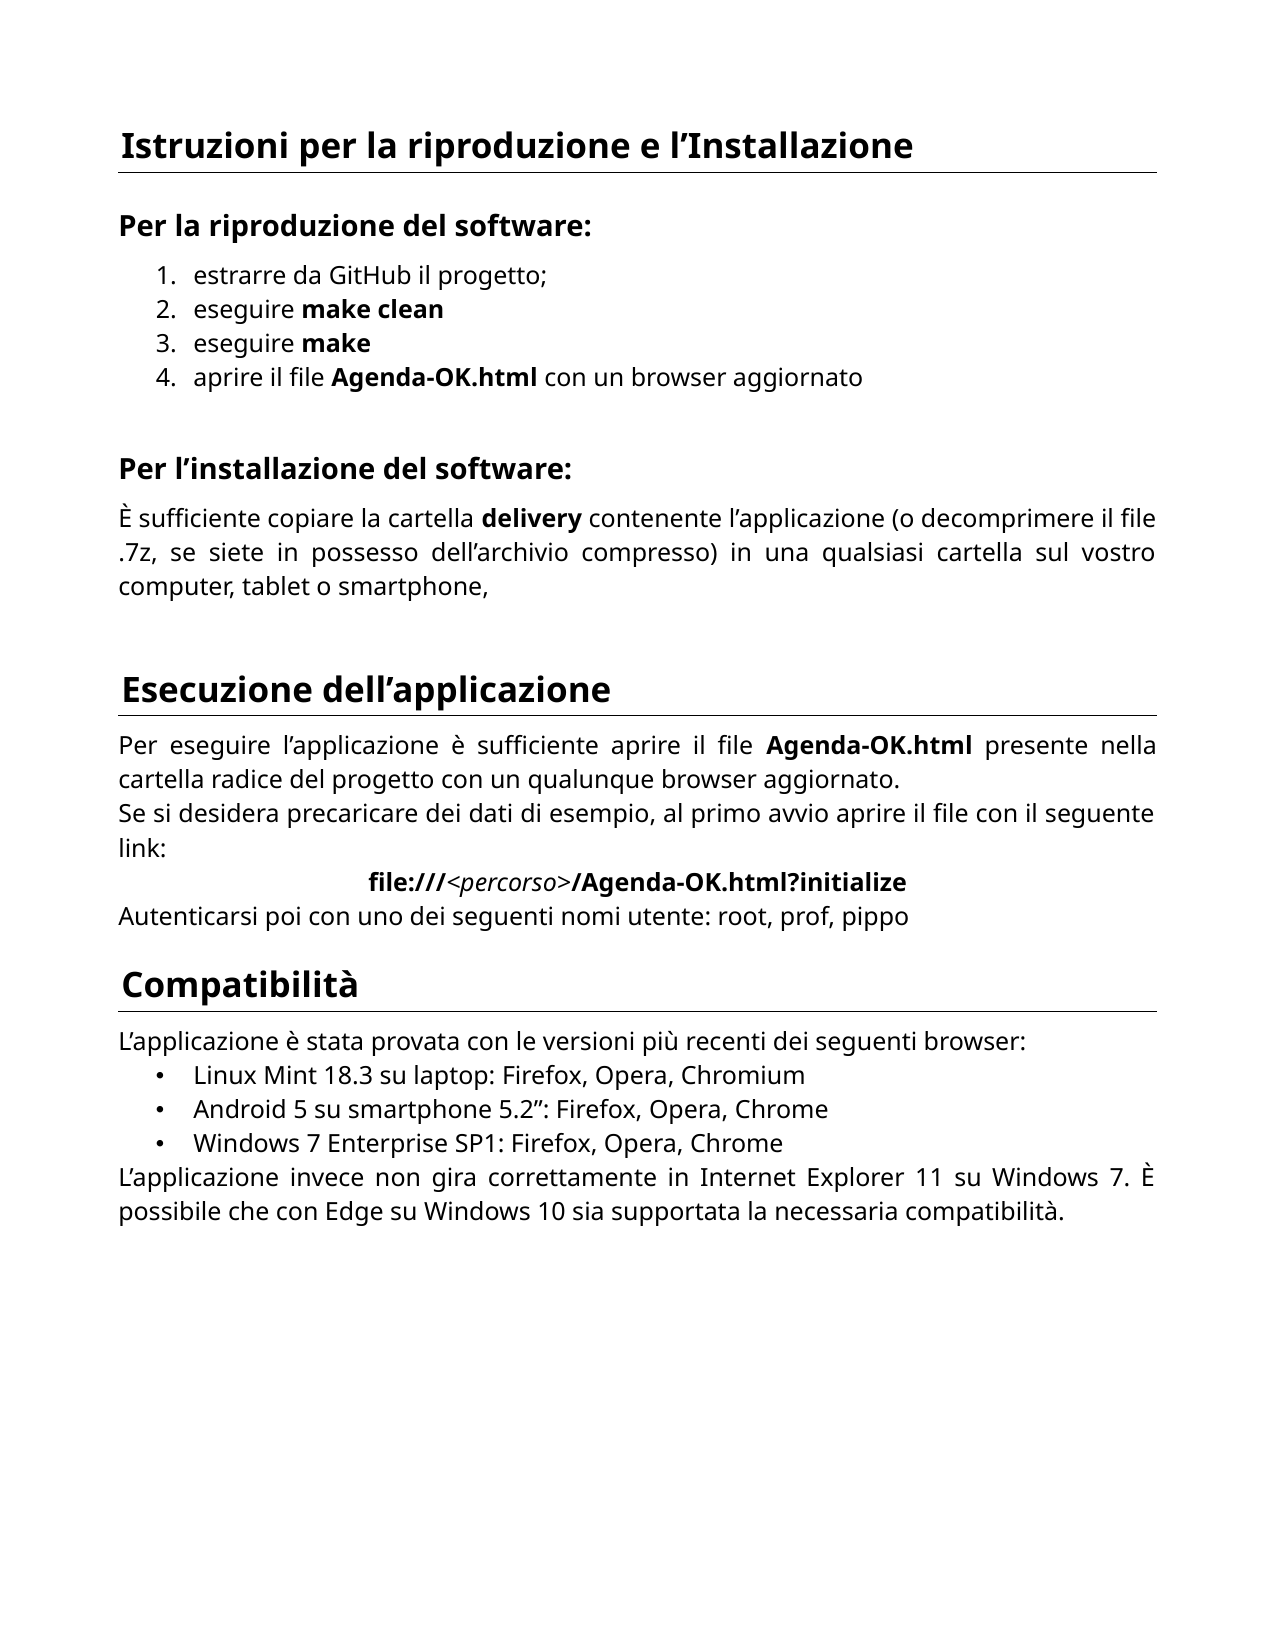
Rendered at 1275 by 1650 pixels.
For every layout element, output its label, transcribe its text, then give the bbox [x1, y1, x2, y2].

text È sufficiente copiare la cartella delivery contenente l’applicazione (o decomprimere il file .7z, se siete in possesso dell’archivio compresso) in una qualsiasi cartella sul vostro computer, tablet o smartphone, [118, 501, 1157, 603]
list estrarre da GitHub il progetto; [156, 257, 1157, 291]
subtitle Esecuzione dell’applicazione [118, 662, 1157, 715]
text file:///<percorso>/Agenda-OK.html?initialize [118, 864, 1157, 898]
subtitle Compatibilità [118, 957, 1157, 1011]
list Linux Mint 18.3 su laptop: Firefox, Opera, Chromium [156, 1058, 1157, 1092]
subtitle Istruzioni per la riproduzione e l’Installazione [118, 118, 1157, 172]
subtitle Per la riproduzione del software: [118, 205, 1157, 245]
list aprire il file Agenda-OK.html con un browser aggiornato [156, 359, 1157, 393]
text Per eseguire l’applicazione è sufficiente aprire il file Agenda-OK.html presente nella cartella radice del progetto con un qualunque browser aggiornato. [118, 728, 1157, 796]
text L’applicazione invece non gira correttamente in Internet Explorer 11 su Windows 7. È possibile che con Edge su Windows 10 sia supportata la necessaria compatibilità. [118, 1160, 1157, 1228]
list Windows 7 Enterprise SP1: Firefox, Opera, Chrome [156, 1126, 1157, 1160]
subtitle Per l’installazione del software: [118, 448, 1157, 488]
text Autenticarsi poi con uno dei seguenti nomi utente: root, prof, pippo [118, 898, 1157, 932]
list eseguire make [156, 325, 1157, 359]
list Android 5 su smartphone 5.2”: Firefox, Opera, Chrome [156, 1092, 1157, 1126]
text Se si desidera precaricare dei dati di esempio, al primo avvio aprire il file con il seguente link: [118, 796, 1157, 864]
list eseguire make clean [156, 291, 1157, 325]
text L’applicazione è stata provata con le versioni più recenti dei seguenti browser: [118, 1023, 1157, 1058]
